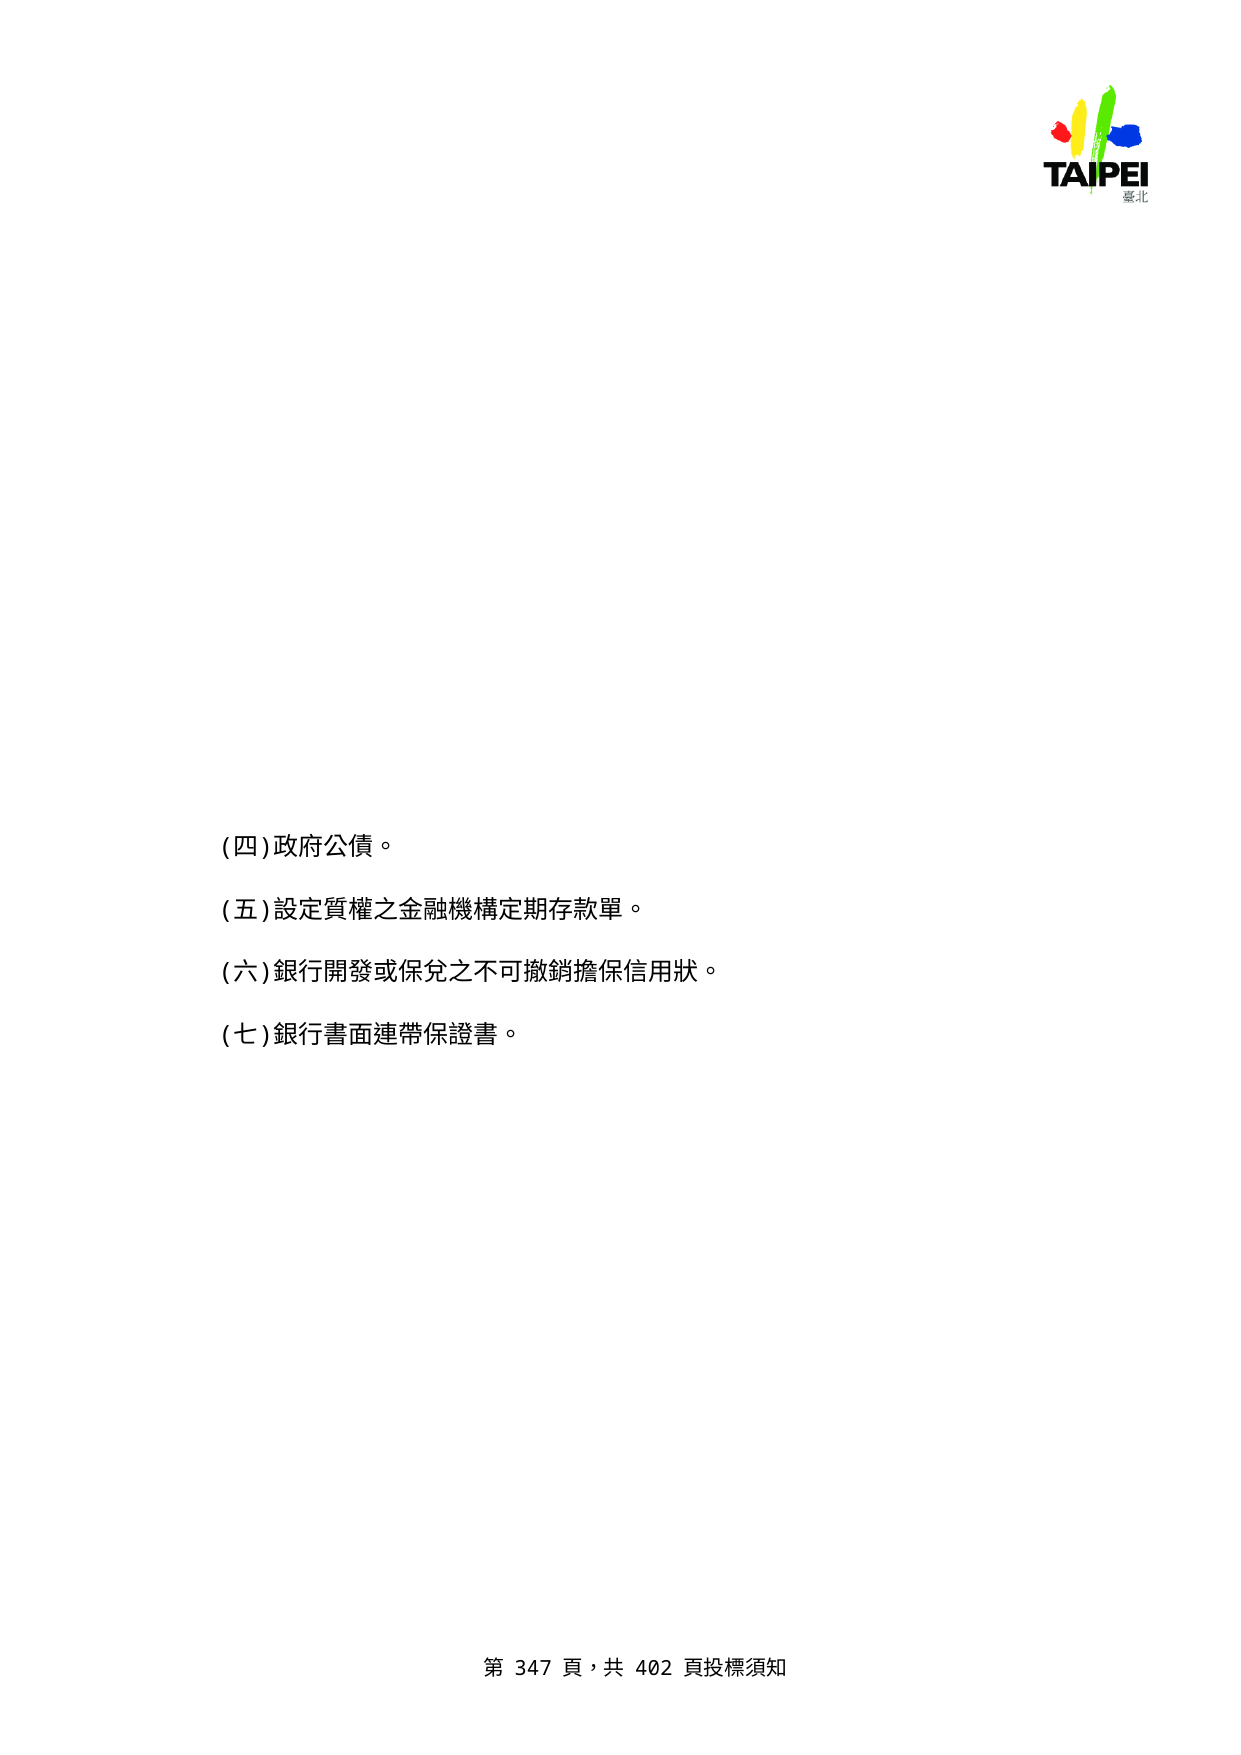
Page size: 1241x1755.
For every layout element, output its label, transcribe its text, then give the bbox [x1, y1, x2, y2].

text (四)政府公債。 [218, 803, 1152, 866]
text (六)銀行開發或保兌之不可撤銷擔保信用狀。 [218, 928, 1152, 991]
text (五)設定質權之金融機構定期存款單。 [218, 866, 1152, 928]
text (七)銀行書面連帶保證書。 [218, 991, 1152, 1053]
